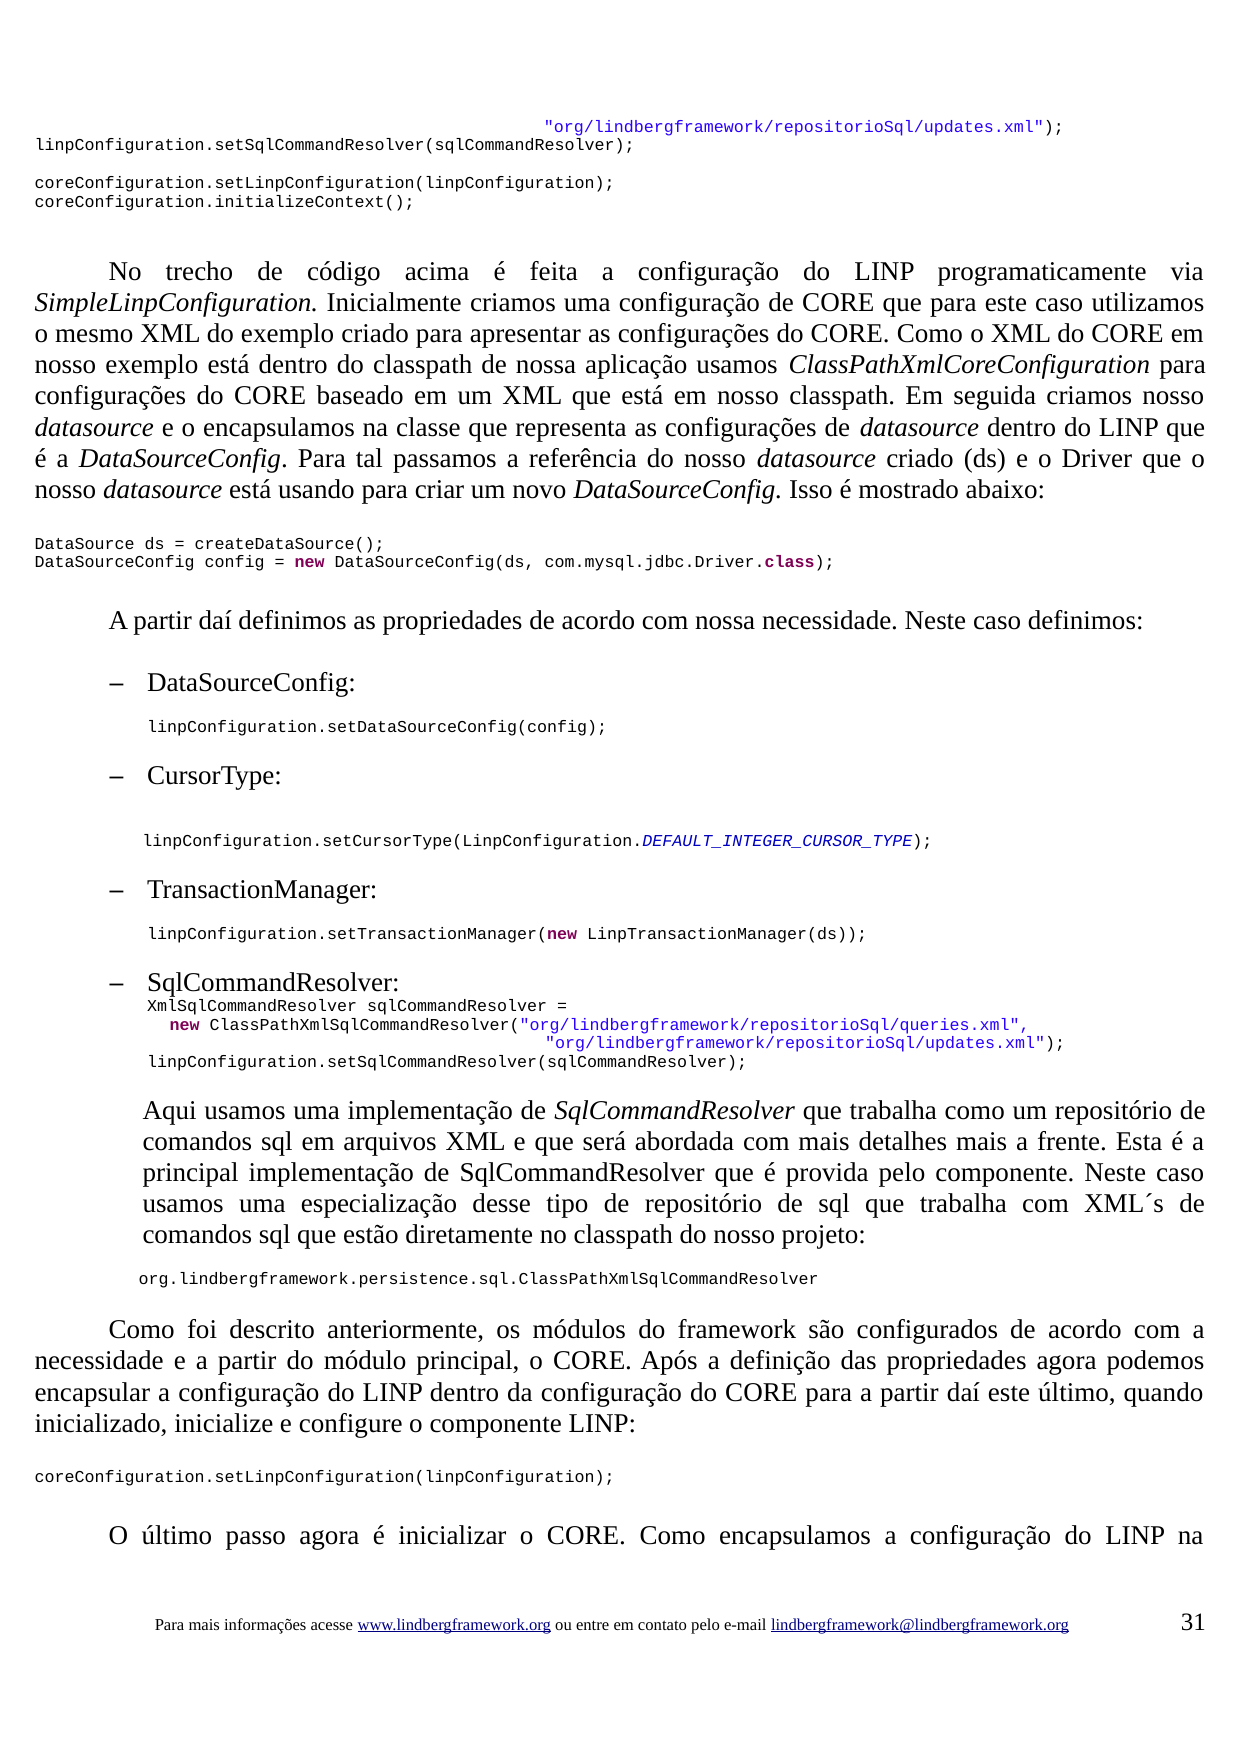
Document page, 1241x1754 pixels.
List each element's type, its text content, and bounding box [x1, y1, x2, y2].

list CursorType: [109, 759, 1206, 790]
list new ClassPathXmlSqlCommandResolver("org/lindbergframework/repositorioSql/queries.xml", [72, 1016, 1206, 1035]
text linpConfiguration.setSqlCommandResolver(sqlCommandResolver); [34, 137, 1206, 156]
text DataSource ds = createDataSource(); [34, 535, 1206, 554]
text A partir daí definimos as propriedades de acordo com nossa necessidade. Neste caso definimos: [34, 604, 1206, 635]
text DataSourceConfig config = new DataSourceConfig(ds, com.mysql.jdbc.Driver.class); [34, 554, 1206, 573]
text "org/lindbergframework/repositorioSql/updates.xml"); [34, 118, 1206, 137]
list DataSourceConfig: [109, 666, 1206, 697]
list SqlCommandResolver: [109, 966, 1206, 997]
text No trecho de código acima é feita a configuração do LINP programaticamente via SimpleLinpConfiguration. Inicialmente criamos uma configuração de CORE que para este caso utilizamos o mesmo XML do exemplo criado para apresentar as configurações do CORE. Como o XML do CORE em nosso exemplo está dentro do classpath de nossa aplicação usamos ClassPathXmlCoreConfiguration para configurações do CORE baseado em um XML que está em nosso classpath. Em seguida criamos nosso datasource e o encapsulamos na classe que representa as configurações de datasource dentro do LINP que é a DataSourceConfig. Para tal passamos a referência do nosso datasource criado (ds) e o Driver que o nosso datasource está usando para criar um novo DataSourceConfig. Isso é mostrado abaixo: [34, 255, 1206, 504]
list linpConfiguration.setSqlCommandResolver(sqlCommandResolver); [109, 1054, 1206, 1073]
text coreConfiguration.initializeContext(); [34, 193, 1206, 212]
text Como foi descrito anteriormente, os módulos do framework são configurados de acordo com a necessidade e a partir do módulo principal, o CORE. Após a definição das propriedades agora podemos encapsular a configuração do LINP dentro da configuração do CORE para a partir daí este último, quando inicializado, inicialize e configure o componente LINP: [34, 1313, 1206, 1438]
list linpConfiguration.setTransactionManager(new LinpTransactionManager(ds)); [109, 926, 1206, 945]
text O último passo agora é inicializar o CORE. Como encapsulamos a configuração do LINP na [34, 1519, 1206, 1550]
text coreConfiguration.setLinpConfiguration(linpConfiguration); [34, 1469, 1206, 1488]
text Aqui usamos uma implementação de SqlCommandResolver que trabalha como um repositório de comandos sql em arquivos XML e que será abordada com mais detalhes mais a frente. Esta é a principal implementação de SqlCommandResolver que é provida pelo componente. Neste caso usamos uma especialização desse tipo de repositório de sql que trabalha com XML´s de comandos sql que estão diretamente no classpath do nosso projeto: [142, 1094, 1206, 1249]
list linpConfiguration.setDataSourceConfig(config); [109, 719, 1206, 738]
text org.lindbergframework.persistence.sql.ClassPathXmlSqlCommandResolver [34, 1271, 1206, 1290]
text coreConfiguration.setLinpConfiguration(linpConfiguration); [34, 175, 1206, 193]
text linpConfiguration.setCursorType(LinpConfiguration.DEFAULT_INTEGER_CURSOR_TYPE); [34, 821, 1206, 852]
list TransactionManager: [109, 873, 1206, 905]
list "org/lindbergframework/repositorioSql/updates.xml"); [72, 1035, 1206, 1054]
list XmlSqlCommandResolver sqlCommandResolver = [109, 997, 1206, 1016]
